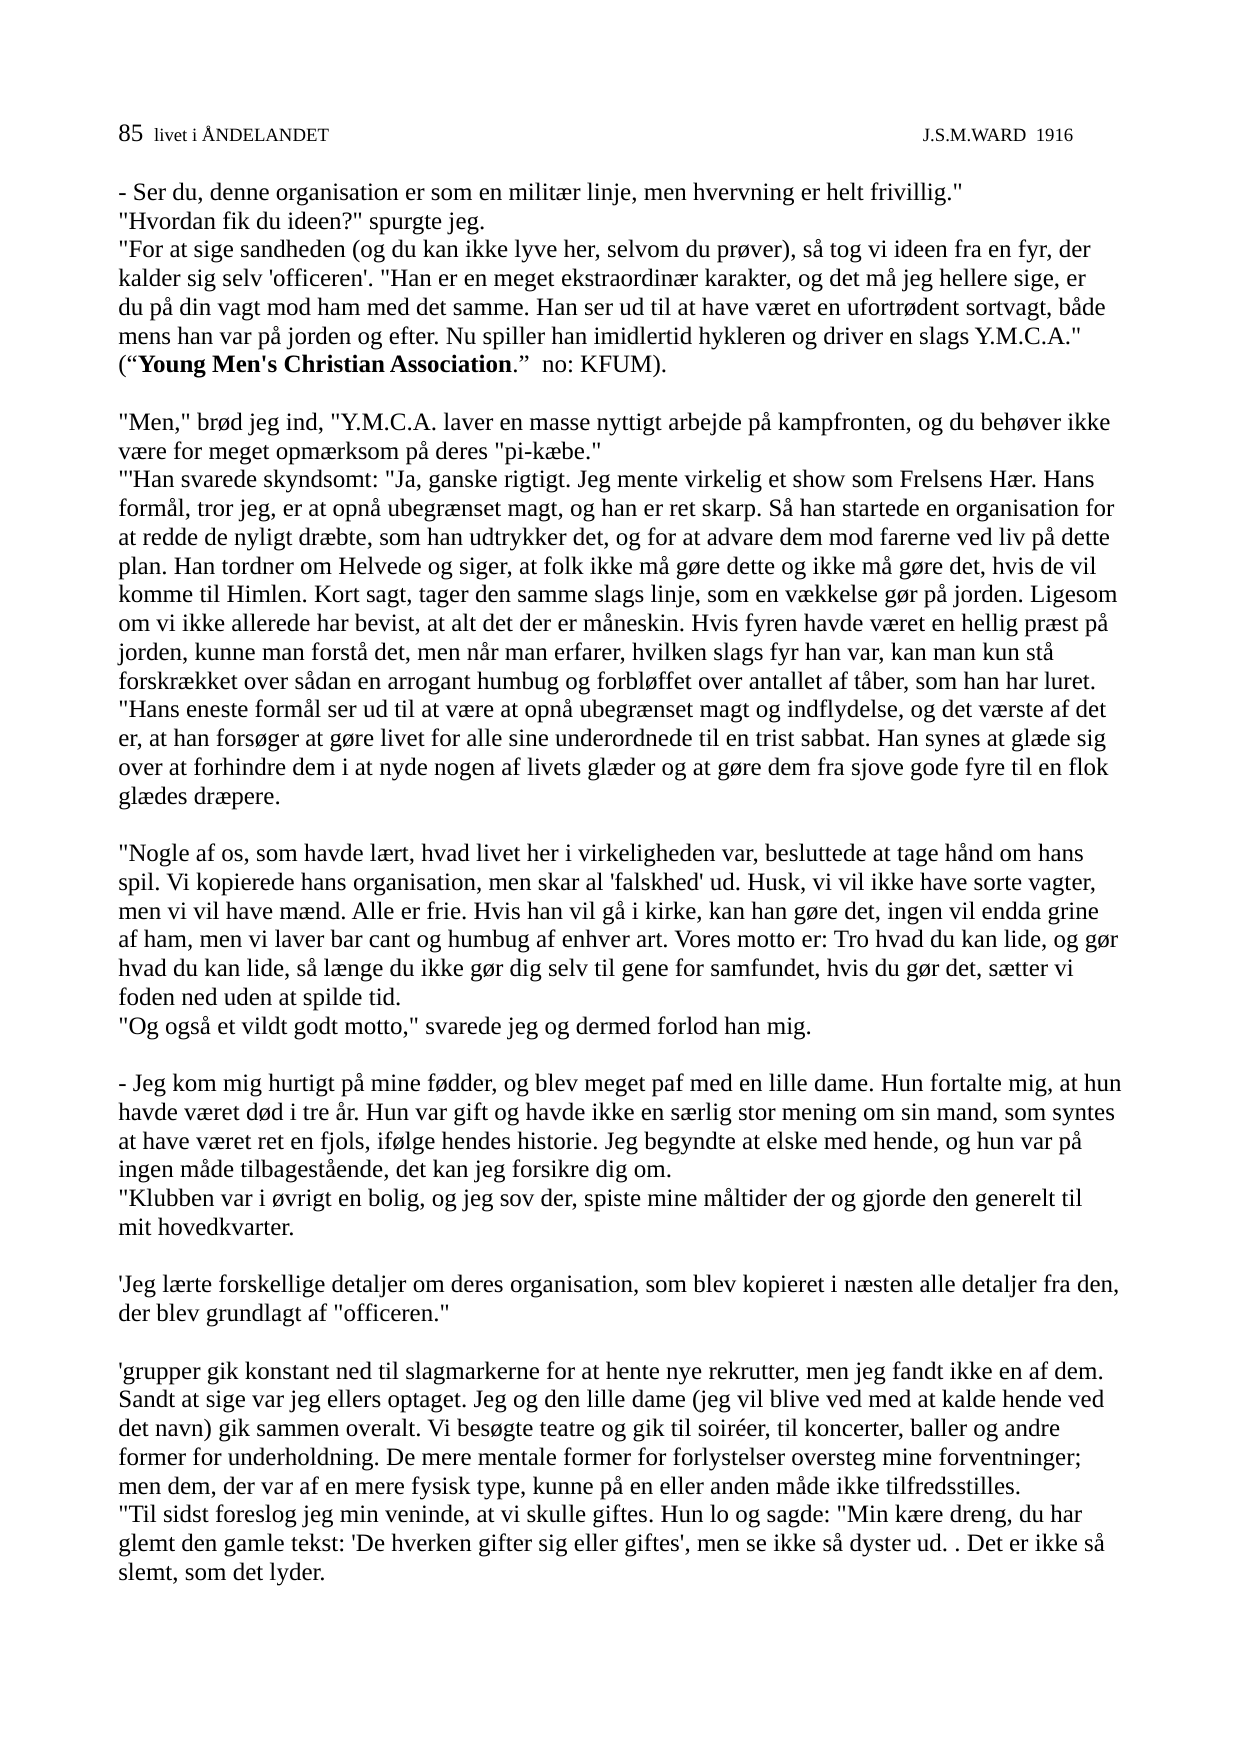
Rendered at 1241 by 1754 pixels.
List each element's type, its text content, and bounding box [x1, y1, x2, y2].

text "Men," brød jeg ind, "Y.M.C.A. laver en masse nyttigt arbejde på kampfronten, og du behøver ikke være for meget opmærksom på deres "pi-kæbe." [118, 407, 1122, 464]
text 'grupper gik konstant ned til slagmarkerne for at hente nye rekrutter, men jeg fandt ikke en af dem. Sandt at sige var jeg ellers optaget. Jeg og den lille dame (jeg vil blive ved med at kalde hende ved det navn) gik sammen overalt. Vi besøgte teatre og gik til soiréer, til koncerter, baller og andre former for underholdning. De mere mentale former for forlystelser oversteg mine forventninger; men dem, der var af en mere fysisk type, kunne på en eller anden måde ikke tilfredsstilles. [118, 1356, 1122, 1499]
text du på din vagt mod ham med det samme. Han ser ud til at have været en ufortrødent sortvagt, både mens han var på jorden og efter. Nu spiller han imidlertid hykleren og driver en slags Y.M.C.A." (“Young Men's Christian Association.” no: KFUM). [118, 292, 1122, 378]
text "Nogle af os, som havde lært, hvad livet her i virkeligheden var, besluttede at tage hånd om hans spil. Vi kopierede hans organisation, men skar al 'falskhed' ud. Husk, vi vil ikke have sorte vagter, men vi vil have mænd. Alle er frie. Hvis han vil gå i kirke, kan han gøre det, ingen vil endda grine af ham, men vi laver bar cant og humbug af enhver art. Vores motto er: Tro hvad du kan lide, og gør hvad du kan lide, så længe du ikke gør dig selv til gene for samfundet, hvis du gør det, sætter vi foden ned uden at spilde tid. [118, 838, 1122, 1011]
text "Til sidst foreslog jeg min veninde, at vi skulle giftes. Hun lo og sagde: "Min kære dreng, du har glemt den gamle tekst: 'De hverken gifter sig eller giftes', men se ikke så dyster ud. . Det er ikke så slemt, som det lyder. [118, 1499, 1122, 1586]
text - Jeg kom mig hurtigt på mine fødder, og blev meget paf med en lille dame. Hun fortalte mig, at hun havde været død i tre år. Hun var gift og havde ikke en særlig stor mening om sin mand, som syntes at have været ret en fjols, ifølge hendes historie. Jeg begyndte at elske med hende, og hun var på ingen måde tilbagestående, det kan jeg forsikre dig om. [118, 1068, 1122, 1183]
text 'Jeg lærte forskellige detaljer om deres organisation, som blev kopieret i næsten alle detaljer fra den, der blev grundlagt af "officeren." [118, 1269, 1122, 1327]
text "Klubben var i øvrigt en bolig, og jeg sov der, spiste mine måltider der og gjorde den generelt til mit hovedkvarter. [118, 1183, 1122, 1241]
text "For at sige sandheden (og du kan ikke lyve her, selvom du prøver), så tog vi ideen fra en fyr, der kalder sig selv 'officeren'. "Han er en meget ekstraordinær karakter, og det må jeg hellere sige, er [118, 234, 1122, 292]
text "Og også et vildt godt motto," svarede jeg og dermed forlod han mig. [118, 1011, 1122, 1039]
text "Hans eneste formål ser ud til at være at opnå ubegrænset magt og indflydelse, og det værste af det er, at han forsøger at gøre livet for alle sine underordnede til en trist sabbat. Han synes at glæde sig over at forhindre dem i at nyde nogen af livets glæder og at gøre dem fra sjove gode fyre til en flok glædes dræpere. [118, 694, 1122, 809]
text "'Han svarede skyndsomt: "Ja, ganske rigtigt. Jeg mente virkelig et show som Frelsens Hær. Hans formål, tror jeg, er at opnå ubegrænset magt, og han er ret skarp. Så han startede en organisation for at redde de nyligt dræbte, som han udtrykker det, og for at advare dem mod farerne ved liv på dette plan. Han tordner om Helvede og siger, at folk ikke må gøre dette og ikke må gøre det, hvis de vil komme til Himlen. Kort sagt, tager den samme slags linje, som en vækkelse gør på jorden. Ligesom om vi ikke allerede har bevist, at alt det der er måneskin. Hvis fyren havde været en hellig præst på jorden, kunne man forstå det, men når man erfarer, hvilken slags fyr han var, kan man kun stå forskrækket over sådan en arrogant humbug og forbløffet over antallet af tåber, som han har luret. [118, 464, 1122, 694]
text - Ser du, denne organisation er som en militær linje, men hvervning er helt frivillig." [118, 177, 1122, 206]
text "Hvordan fik du ideen?" spurgte jeg. [118, 206, 1122, 234]
